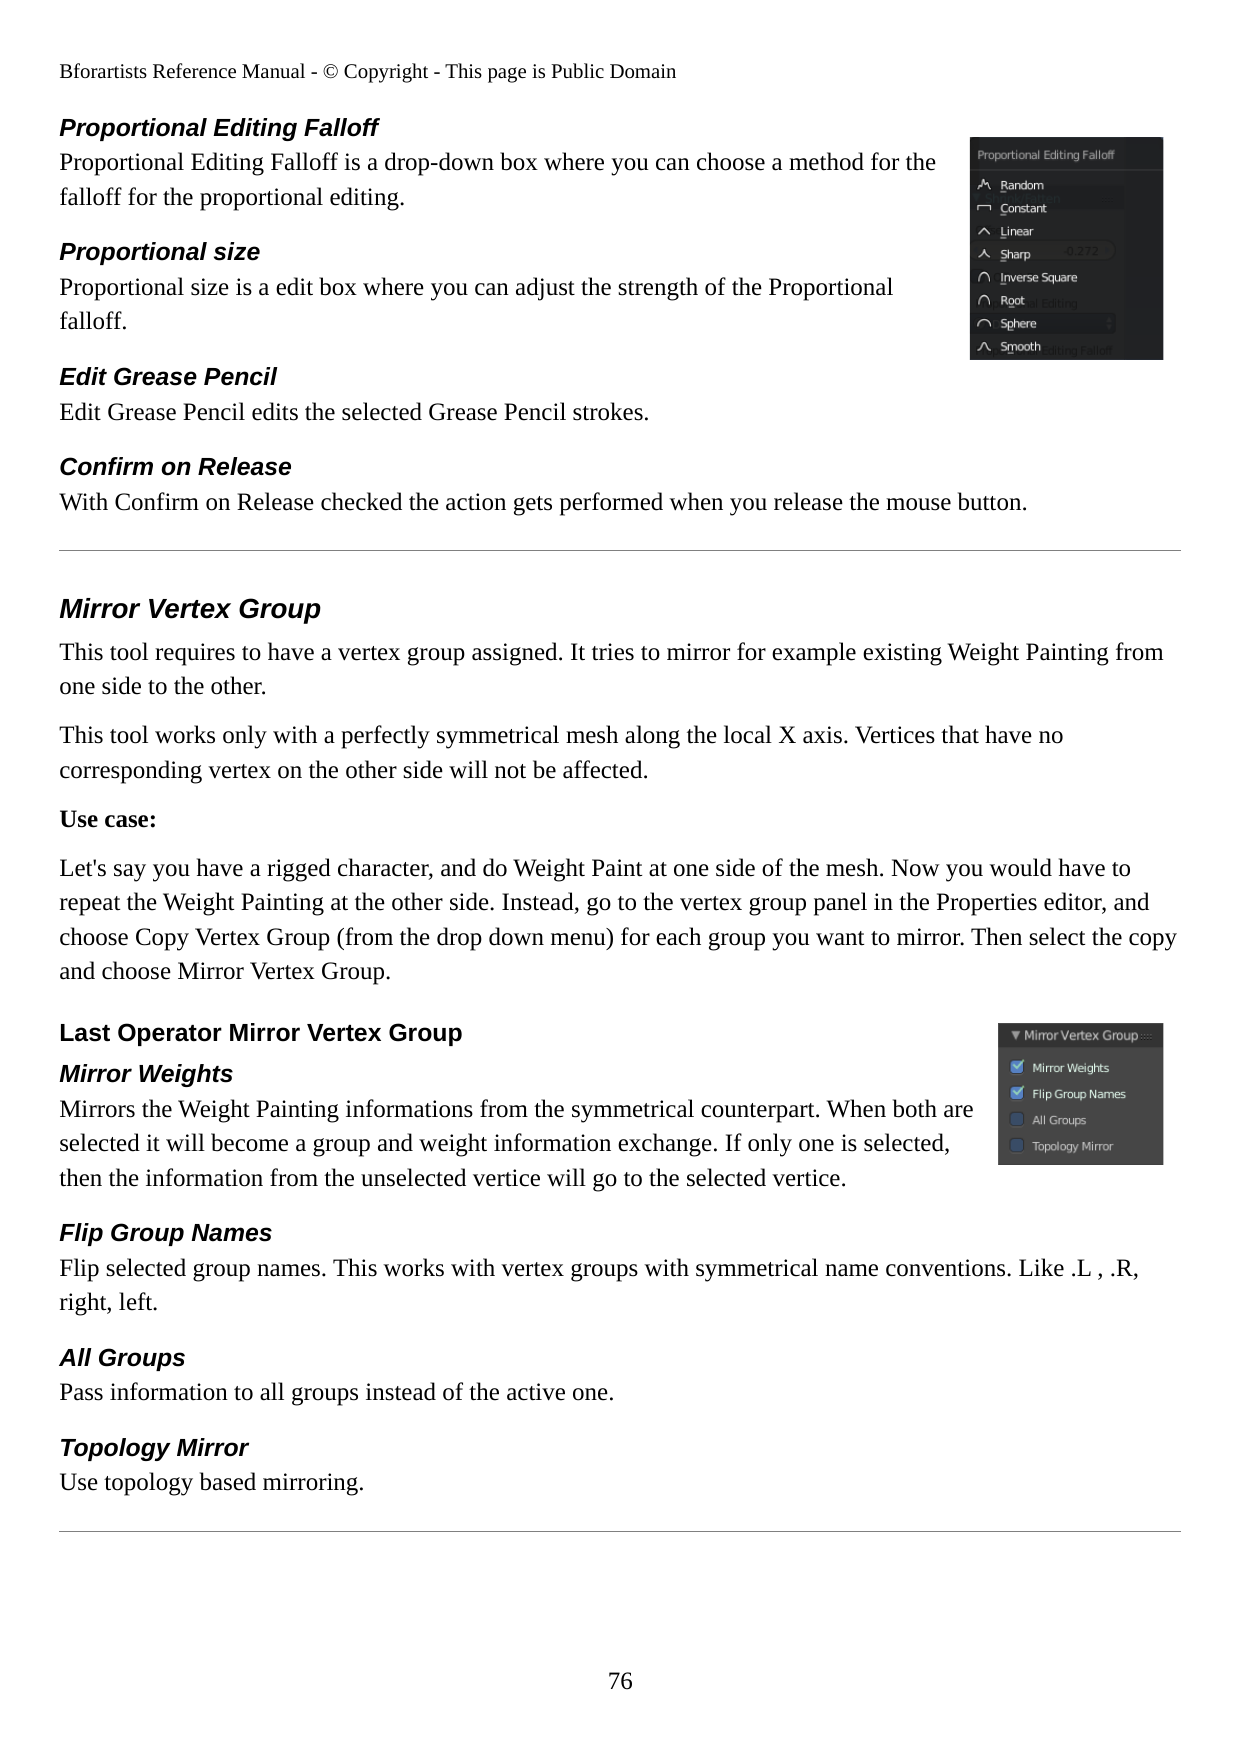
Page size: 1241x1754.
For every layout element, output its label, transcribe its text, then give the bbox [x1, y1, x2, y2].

picture [998, 1023, 1164, 1165]
text With Confirm on Release checked the action gets performed when you release the mouse button. [59, 487, 1181, 515]
picture [969, 137, 1164, 360]
text Let's say you have a rigged character, and do Weight Paint at one side of the mesh. Now you would have to repeat the Weight Painting at the other side. Instead, go to the vertex group panel in the Properties editor, and choose Copy Vertex Group (from the drop down menu) for each group you want to mirror. Then select the copy and choose Mirror Vertex Group. [59, 853, 1181, 985]
subtitle Proportional Editing Falloff [59, 113, 1181, 141]
subtitle Proportional size [59, 237, 969, 266]
subtitle Topology Mirror [59, 1433, 1181, 1461]
subtitle Flip Group Names [59, 1218, 1181, 1247]
text Use topology based mirroring. [59, 1467, 1181, 1496]
text Pass information to all groups instead of the active one. [59, 1377, 1181, 1406]
text This tool works only with a perfectly symmetrical mesh along the local X axis. Vertices that have no corresponding vertex on the other side will not be affected. [59, 720, 1181, 783]
subtitle Confirm on Release [59, 452, 1181, 480]
subtitle Last Operator Mirror Vertex Group [59, 1018, 1181, 1046]
text Flip selected group names. This works with vertex groups with symmetrical name conventions. Like .L , .R, right, left. [59, 1253, 1181, 1316]
text Proportional Editing Falloff is a drop-down box where you can choose a method for the falloff for the proportional editing. [59, 147, 969, 211]
text This tool requires to have a vertex group assigned. It tries to mirror for example existing Weight Painting from one side to the other. [59, 637, 1181, 700]
subtitle Mirror Weights [59, 1059, 998, 1087]
text Proportional size is a edit box where you can adjust the strength of the Proportional falloff. [59, 272, 969, 335]
subtitle Edit Grease Pencil [59, 362, 1181, 390]
text Use case: [59, 804, 1181, 833]
text Edit Grease Pencil edits the selected Grease Pencil strokes. [59, 397, 1181, 425]
subtitle [1164, 237, 1181, 266]
subtitle All Groups [59, 1343, 1181, 1371]
subtitle [1164, 1059, 1181, 1087]
text Mirrors the Weight Painting informations from the symmetrical counterpart. When both are selected it will become a group and weight information exchange. If only one is selected, then the information from the unselected vertice will go to the selected vertice. [59, 1094, 1181, 1191]
subtitle Mirror Vertex Group [59, 592, 1181, 624]
